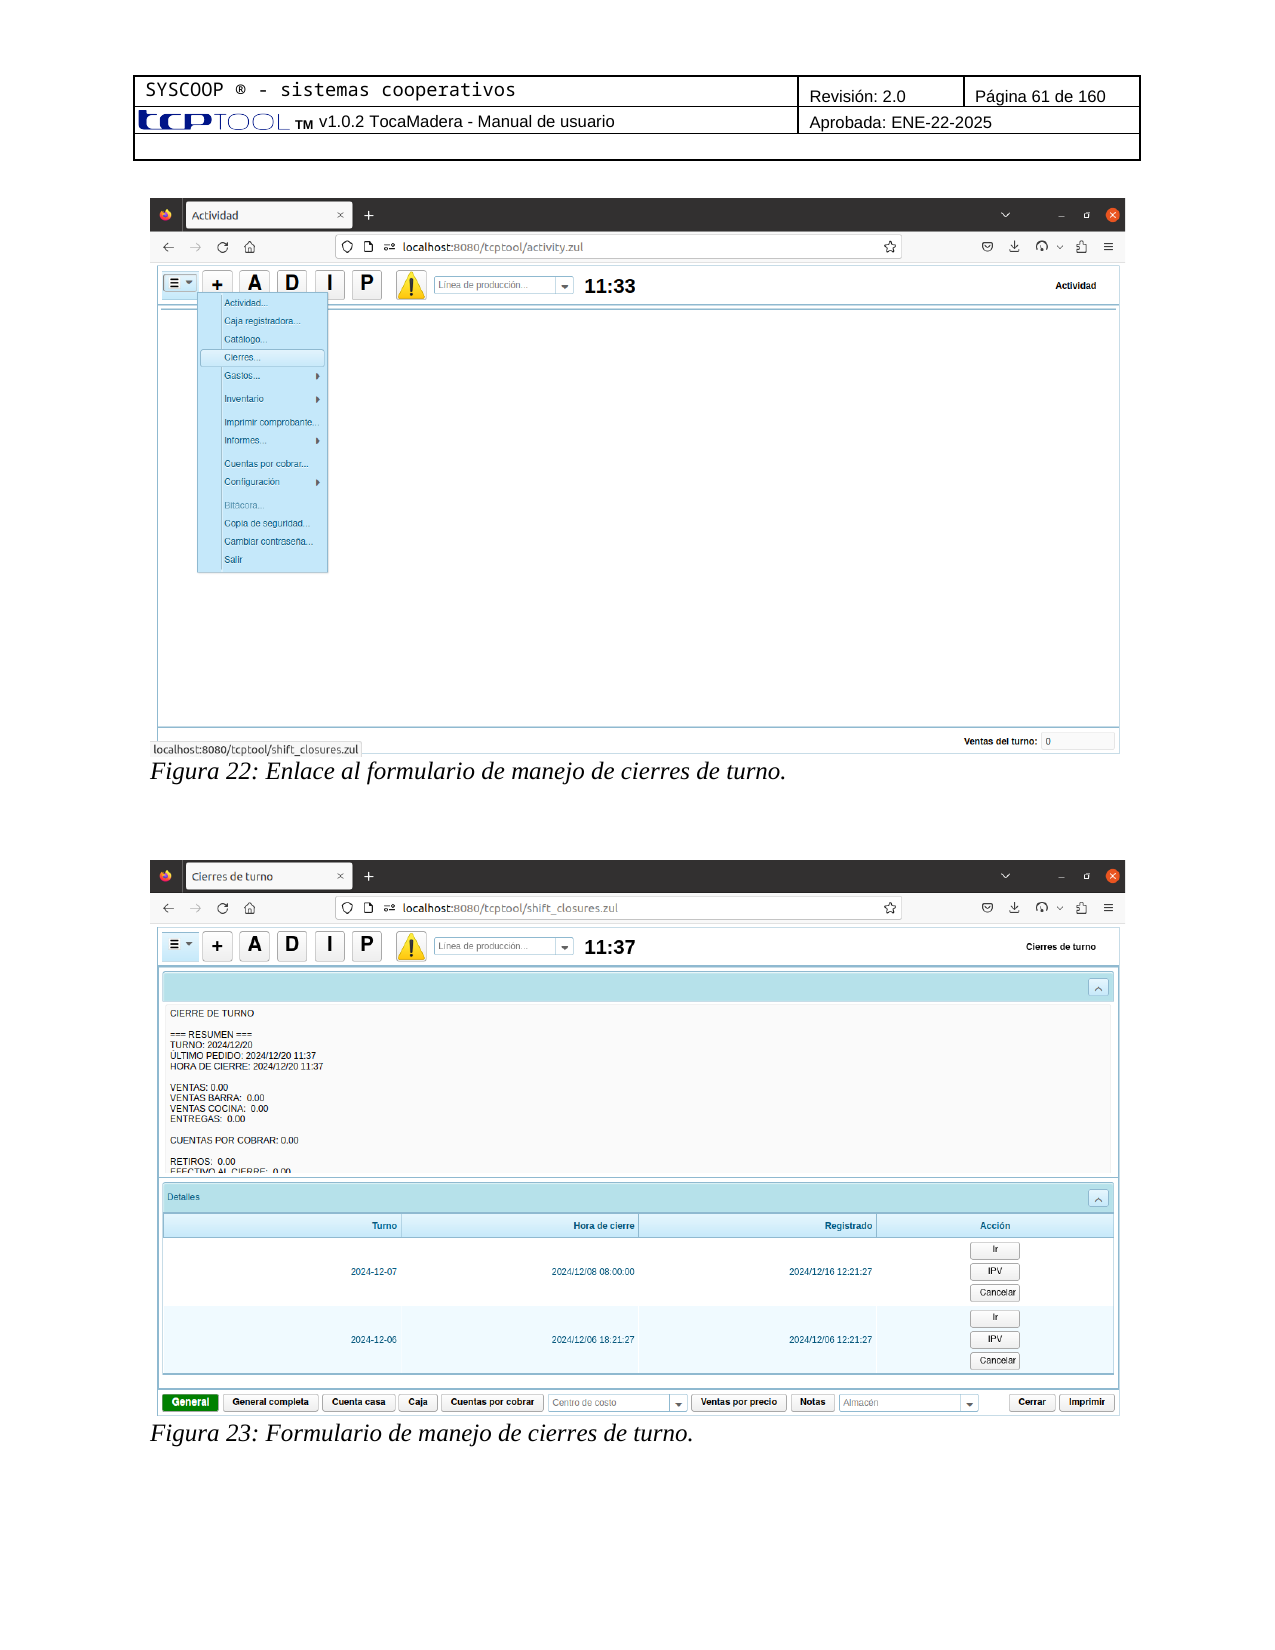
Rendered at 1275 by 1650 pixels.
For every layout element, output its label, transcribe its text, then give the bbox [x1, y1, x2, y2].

text Figura 23: Formulario de manejo de cierres de turno. [150, 1419, 1125, 1447]
picture [150, 198, 1125, 757]
picture [138, 110, 290, 130]
picture [150, 860, 1125, 1419]
text Figura 22: Enlace al formulario de manejo de cierres de turno. [150, 757, 1125, 785]
